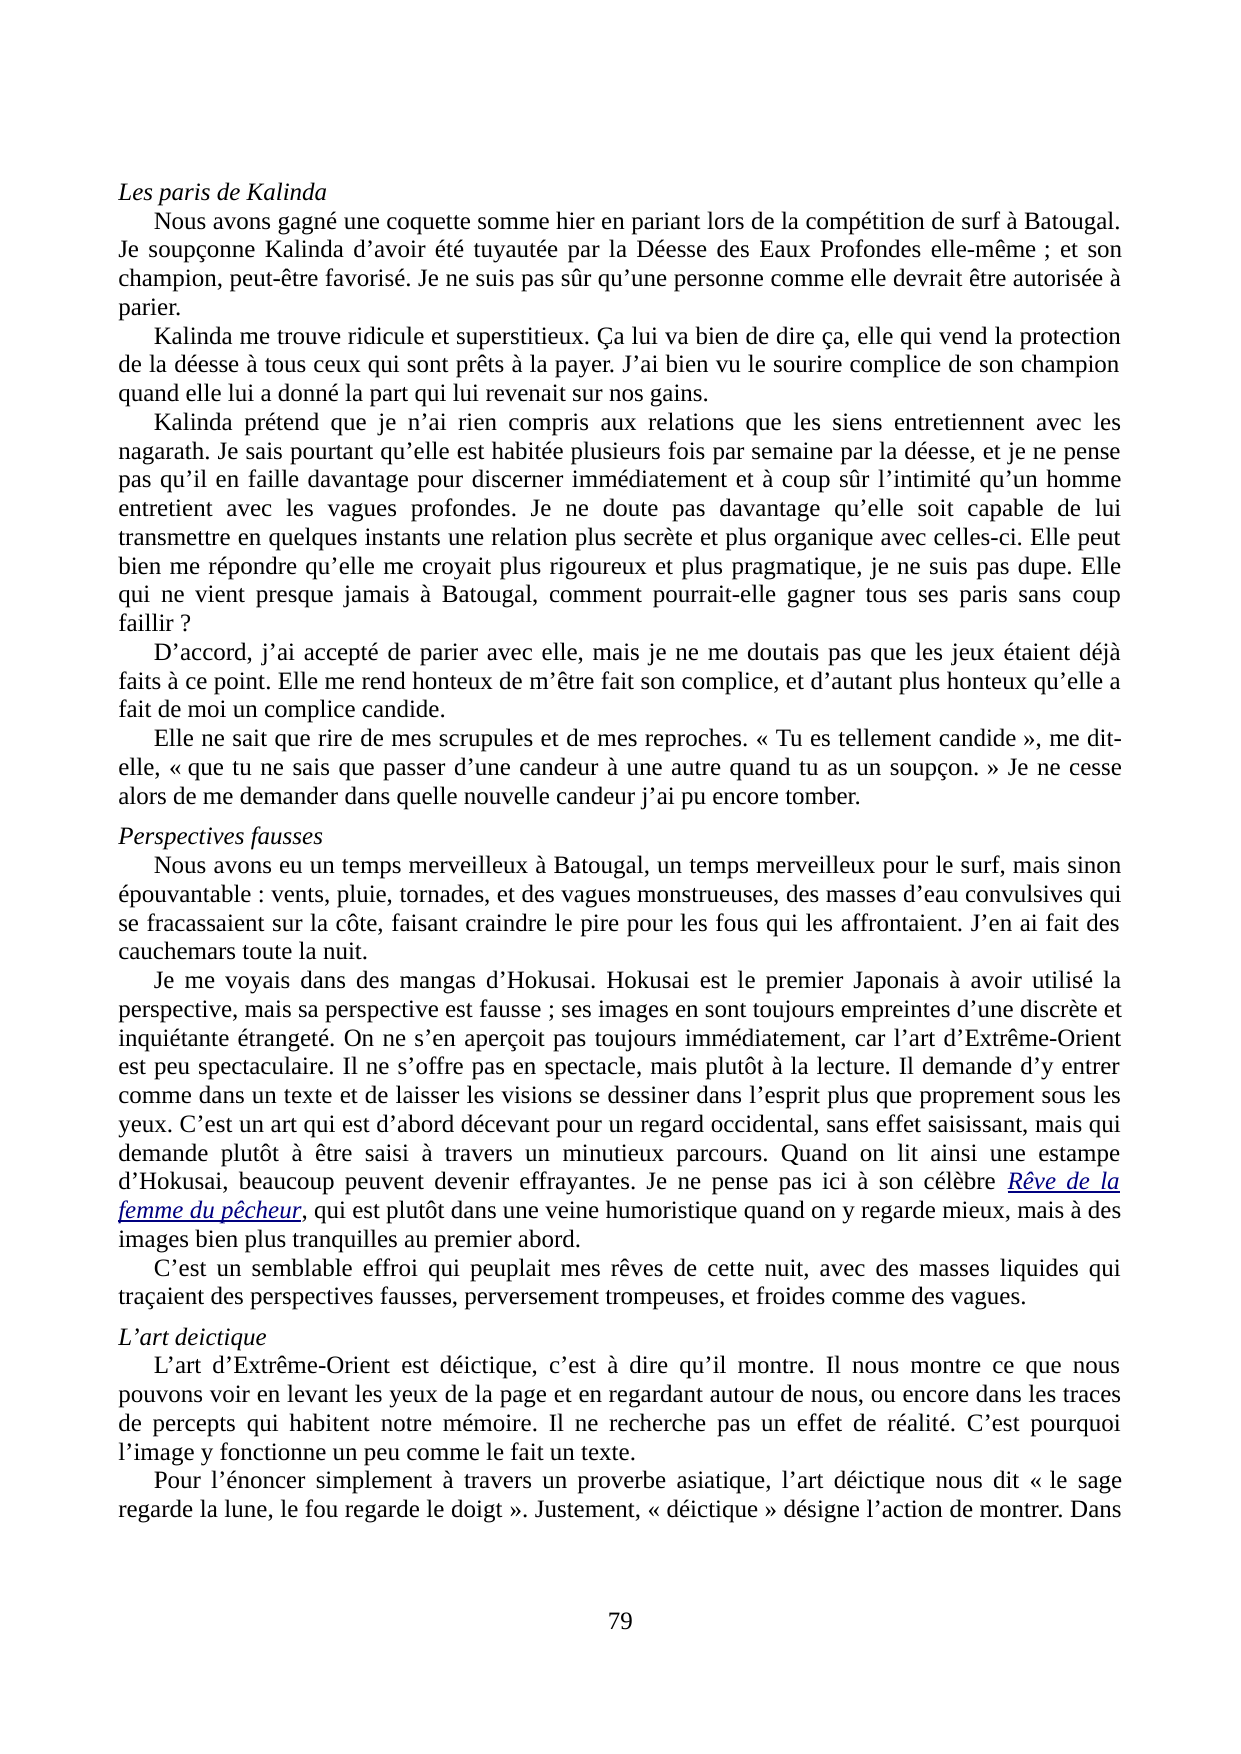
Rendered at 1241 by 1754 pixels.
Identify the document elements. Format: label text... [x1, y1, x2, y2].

text Elle ne sait que rire de mes scrupules et de mes reproches. « Tu es tellement candide », me dit-elle, « que tu ne sais que passer d’une candeur à une autre quand tu as un soupçon. » Je ne cesse alors de me demander dans quelle nouvelle candeur j’ai pu encore tomber. [118, 723, 1122, 809]
text Kalinda prétend que je n’ai rien compris aux relations que les siens entretiennent avec les nagarath. Je sais pourtant qu’elle est habitée plusieurs fois par semaine par la déesse, et je ne pense pas qu’il en faille davantage pour discerner immédiatement et à coup sûr l’intimité qu’un homme entretient avec les vagues profondes. Je ne doute pas davantage qu’elle soit capable de lui transmettre en quelques instants une relation plus secrète et plus organique avec celles-ci. Elle peut bien me répondre qu’elle me croyait plus rigoureux et plus pragmatique, je ne suis pas dupe. Elle qui ne vient presque jamais à Batougal, comment pourrait-elle gagner tous ses paris sans coup faillir ? [118, 407, 1122, 637]
text Nous avons gagné une coquette somme hier en pariant lors de la compétition de surf à Batougal. Je soupçonne Kalinda d’avoir été tuyautée par la Déesse des Eaux Profondes elle-même ; et son champion, peut-être favorisé. Je ne suis pas sûr qu’une personne comme elle devrait être autorisée à parier. [118, 206, 1122, 321]
text C’est un semblable effroi qui peuplait mes rêves de cette nuit, avec des masses liquides qui traçaient des perspectives fausses, perversement trompeuses, et froides comme des vagues. [118, 1253, 1122, 1310]
text L’art d’Extrême-Orient est déictique, c’est à dire qu’il montre. Il nous montre ce que nous pouvons voir en levant les yeux de la page et en regardant autour de nous, ou encore dans les traces de percepts qui habitent notre mémoire. Il ne recherche pas un effet de réalité. C’est pourquoi l’image y fonctionne un peu comme le fait un texte. [118, 1351, 1122, 1466]
text Nous avons eu un temps merveilleux à Batougal, un temps merveilleux pour le surf, mais sinon épouvantable : vents, pluie, tornades, et des vagues monstrueuses, des masses d’eau convulsives qui se fracassaient sur la côte, faisant craindre le pire pour les fous qui les affrontaient. J’en ai fait des cauchemars toute la nuit. [118, 850, 1122, 965]
text Je me voyais dans des mangas d’Hokusai. Hokusai est le premier Japonais à avoir utilisé la perspective, mais sa perspective est fausse ; ses images en sont toujours empreintes d’une discrète et inquiétante étrangeté. On ne s’en aperçoit pas toujours immédiatement, car l’art d’Extrême-Orient est peu spectaculaire. Il ne s’offre pas en spectacle, mais plutôt à la lecture. Il demande d’y entrer comme dans un texte et de laisser les visions se dessiner dans l’esprit plus que proprement sous les yeux. C’est un art qui est d’abord décevant pour un regard occidental, sans effet saisissant, mais qui demande plutôt à être saisi à travers un minutieux parcours. Quand on lit ainsi une estampe d’Hokusai, beaucoup peuvent devenir effrayantes. Je ne pense pas ici à son célèbre Rêve de la femme du pêcheur, qui est plutôt dans une veine humoristique quand on y regarde mieux, mais à des images bien plus tranquilles au premier abord. [118, 965, 1122, 1253]
subtitle Les paris de Kalinda [118, 177, 1122, 206]
text Pour l’énoncer simplement à travers un proverbe asiatique, l’art déictique nous dit « le sage regarde la lune, le fou regarde le doigt ». Justement, « déictique » désigne l’action de montrer. Dans [118, 1466, 1122, 1523]
text Kalinda me trouve ridicule et superstitieux. Ça lui va bien de dire ça, elle qui vend la protection de la déesse à tous ceux qui sont prêts à la payer. J’ai bien vu le sourire complice de son champion quand elle lui a donné la part qui lui revenait sur nos gains. [118, 321, 1122, 407]
subtitle Perspectives fausses [118, 821, 1122, 850]
text D’accord, j’ai accepté de parier avec elle, mais je ne me doutais pas que les jeux étaient déjà faits à ce point. Elle me rend honteux de m’être fait son complice, et d’autant plus honteux qu’elle a fait de moi un complice candide. [118, 637, 1122, 723]
subtitle L’art deictique [118, 1322, 1122, 1351]
